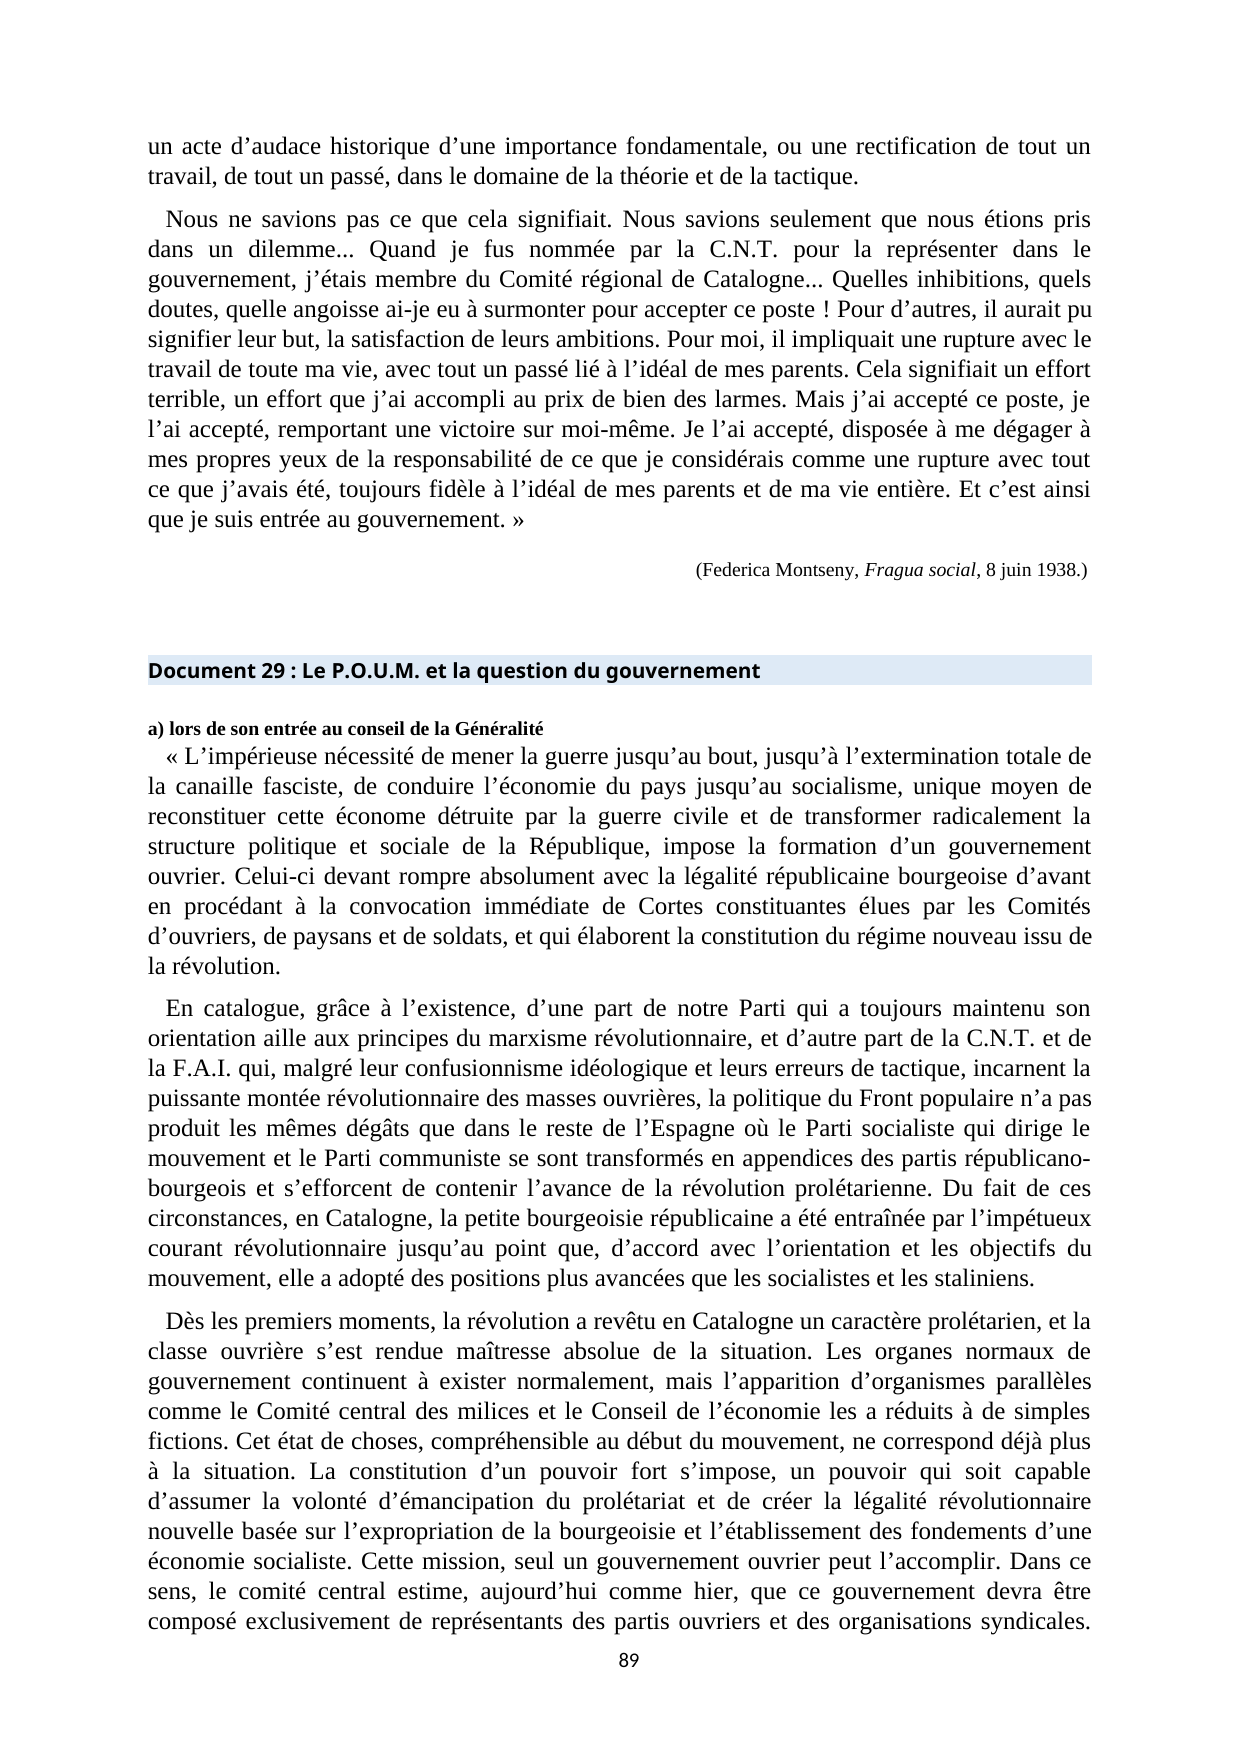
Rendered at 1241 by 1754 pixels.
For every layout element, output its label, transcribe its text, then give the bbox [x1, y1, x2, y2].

text Dès les premiers moments, la révolution a revêtu en Catalogne un caractère prolétarien, et la classe ouvrière s’est rendue maîtresse absolue de la situation. Les organes normaux de gouvernement continuent à exister normalement, mais l’apparition d’organismes parallèles comme le Comité central des milices et le Conseil de l’économie les a réduits à de simples fictions. Cet état de choses, compréhensible au début du mouvement, ne correspond déjà plus à la situation. La constitution d’un pouvoir fort s’impose, un pouvoir qui soit capable d’assumer la volonté d’émancipation du prolétariat et de créer la légalité révolutionnaire nouvelle basée sur l’expropriation de la bourgeoisie et l’établissement des fondements d’une économie socialiste. Cette mission, seul un gouvernement ouvrier peut l’accomplir. Dans ce sens, le comité central estime, aujourd’hui comme hier, que ce gouvernement devra être composé exclusivement de représentants des partis ouvriers et des organisations syndicales. [148, 1305, 1092, 1635]
text (Federica Montseny, Fragua social, 8 juin 1938.) [148, 551, 1092, 581]
text « L’impérieuse nécessité de mener la guerre jusqu’au bout, jusqu’à l’extermination totale de la canaille fasciste, de conduire l’économie du pays jusqu’au socialisme, unique moyen de reconstituer cette économe détruite par la guerre civile et de transformer radicalement la structure politique et sociale de la République, impose la formation d’un gouvernement ouvrier. Celui-ci devant rompre absolument avec la légalité républicaine bourgeoise d’avant en procédant à la convocation immédiate de Cortes constituantes élues par les Comités d’ouvriers, de paysans et de soldats, et qui élaborent la constitution du régime nouveau issu de la révolution. [148, 740, 1092, 980]
text Nous ne savions pas ce que cela signifiait. Nous savions seulement que nous étions pris dans un dilemme... Quand je fus nommée par la C.N.T. pour la représenter dans le gouvernement, j’étais membre du Comité régional de Catalogne... Quelles inhibitions, quels doutes, quelle angoisse ai-je eu à surmonter pour accepter ce poste ! Pour d’autres, il aurait pu signifier leur but, la satisfaction de leurs ambitions. Pour moi, il impliquait une rupture avec le travail de toute ma vie, avec tout un passé lié à l’idéal de mes parents. Cela signifiait un effort terrible, un effort que j’ai accompli au prix de bien des larmes. Mais j’ai accepté ce poste, je l’ai accepté, remportant une victoire sur moi-même. Je l’ai accepté, disposée à me dégager à mes propres yeux de la responsabilité de ce que je considérais comme une rupture avec tout ce que j’avais été, toujours fidèle à l’idéal de mes parents et de ma vie entière. Et c’est ainsi que je suis entrée au gouvernement. » [148, 202, 1092, 532]
text un acte d’audace historique d’une importance fondamentale, ou une rectification de tout un travail, de tout un passé, dans le domaine de la théorie et de la tactique. [148, 130, 1092, 190]
text a) lors de son entrée au conseil de la Généralité [148, 710, 1092, 740]
subtitle Document 29 : Le P.O.U.M. et la question du gouvernement [148, 655, 1092, 685]
text En catalogue, grâce à l’existence, d’une part de notre Parti qui a toujours maintenu son orientation aille aux principes du marxisme révolutionnaire, et d’autre part de la C.N.T. et de la F.A.I. qui, malgré leur confusionnisme idéologique et leurs erreurs de tactique, incarnent la puissante montée révolutionnaire des masses ouvrières, la politique du Front populaire n’a pas produit les mêmes dégâts que dans le reste de l’Espagne où le Parti socialiste qui dirige le mouvement et le Parti communiste se sont transformés en appendices des partis républicano-bourgeois et s’efforcent de contenir l’avance de la révolution prolétarienne. Du fait de ces circonstances, en Catalogne, la petite bourgeoisie républicaine a été entraînée par l’impétueux courant révolutionnaire jusqu’au point que, d’accord avec l’orientation et les objectifs du mouvement, elle a adopté des positions plus avancées que les socialistes et les staliniens. [148, 992, 1092, 1292]
